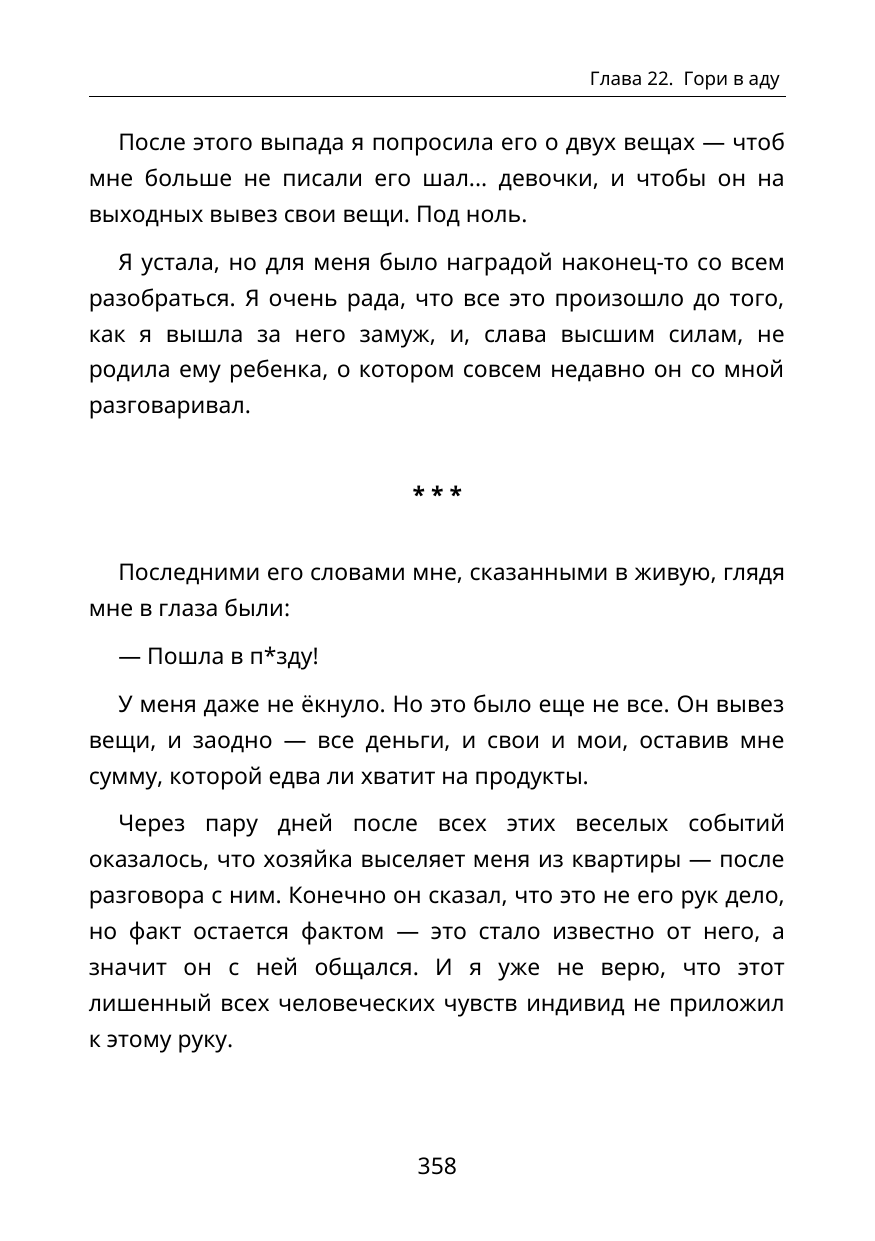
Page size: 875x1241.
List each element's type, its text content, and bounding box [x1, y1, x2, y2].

text — Пошла в п*зду! [88, 640, 786, 671]
text Я устала, но для меня было наградой наконец-то со всем разобраться. Я очень рада, что все это произошло до того, как я вышла за него замуж, и, слава высшим силам, не родила ему ребенка, о котором совсем недавно он со мной разговаривал. [88, 246, 786, 421]
text Через пару дней после всех этих веселых событий оказалось, что хозяйка выселяет меня из квартиры — после разговора с ним. Конечно он сказал, что это не его рук дело, но факт остается фактом — это стало известно от него, а значит он с ней общался. И я уже не верю, что этот лишенный всех человеческих чувств индивид не приложил к этому руку. [88, 807, 786, 1054]
text Последними его словами мне, сказанными в живую, глядя мне в глаза были: [88, 556, 786, 623]
text У меня даже не ёкнуло. Но это было еще не все. Он вывез вещи, и заодно — все деньги, и свои и мои, оставив мне сумму, которой едва ли хватит на продукты. [88, 688, 786, 791]
text После этого выпада я попросила его о двух вещах — чтоб мне больше не писали его шал... девочки, и чтобы он на выходных вывез свои вещи. Под ноль. [88, 126, 786, 229]
subtitle * * * [88, 479, 786, 510]
